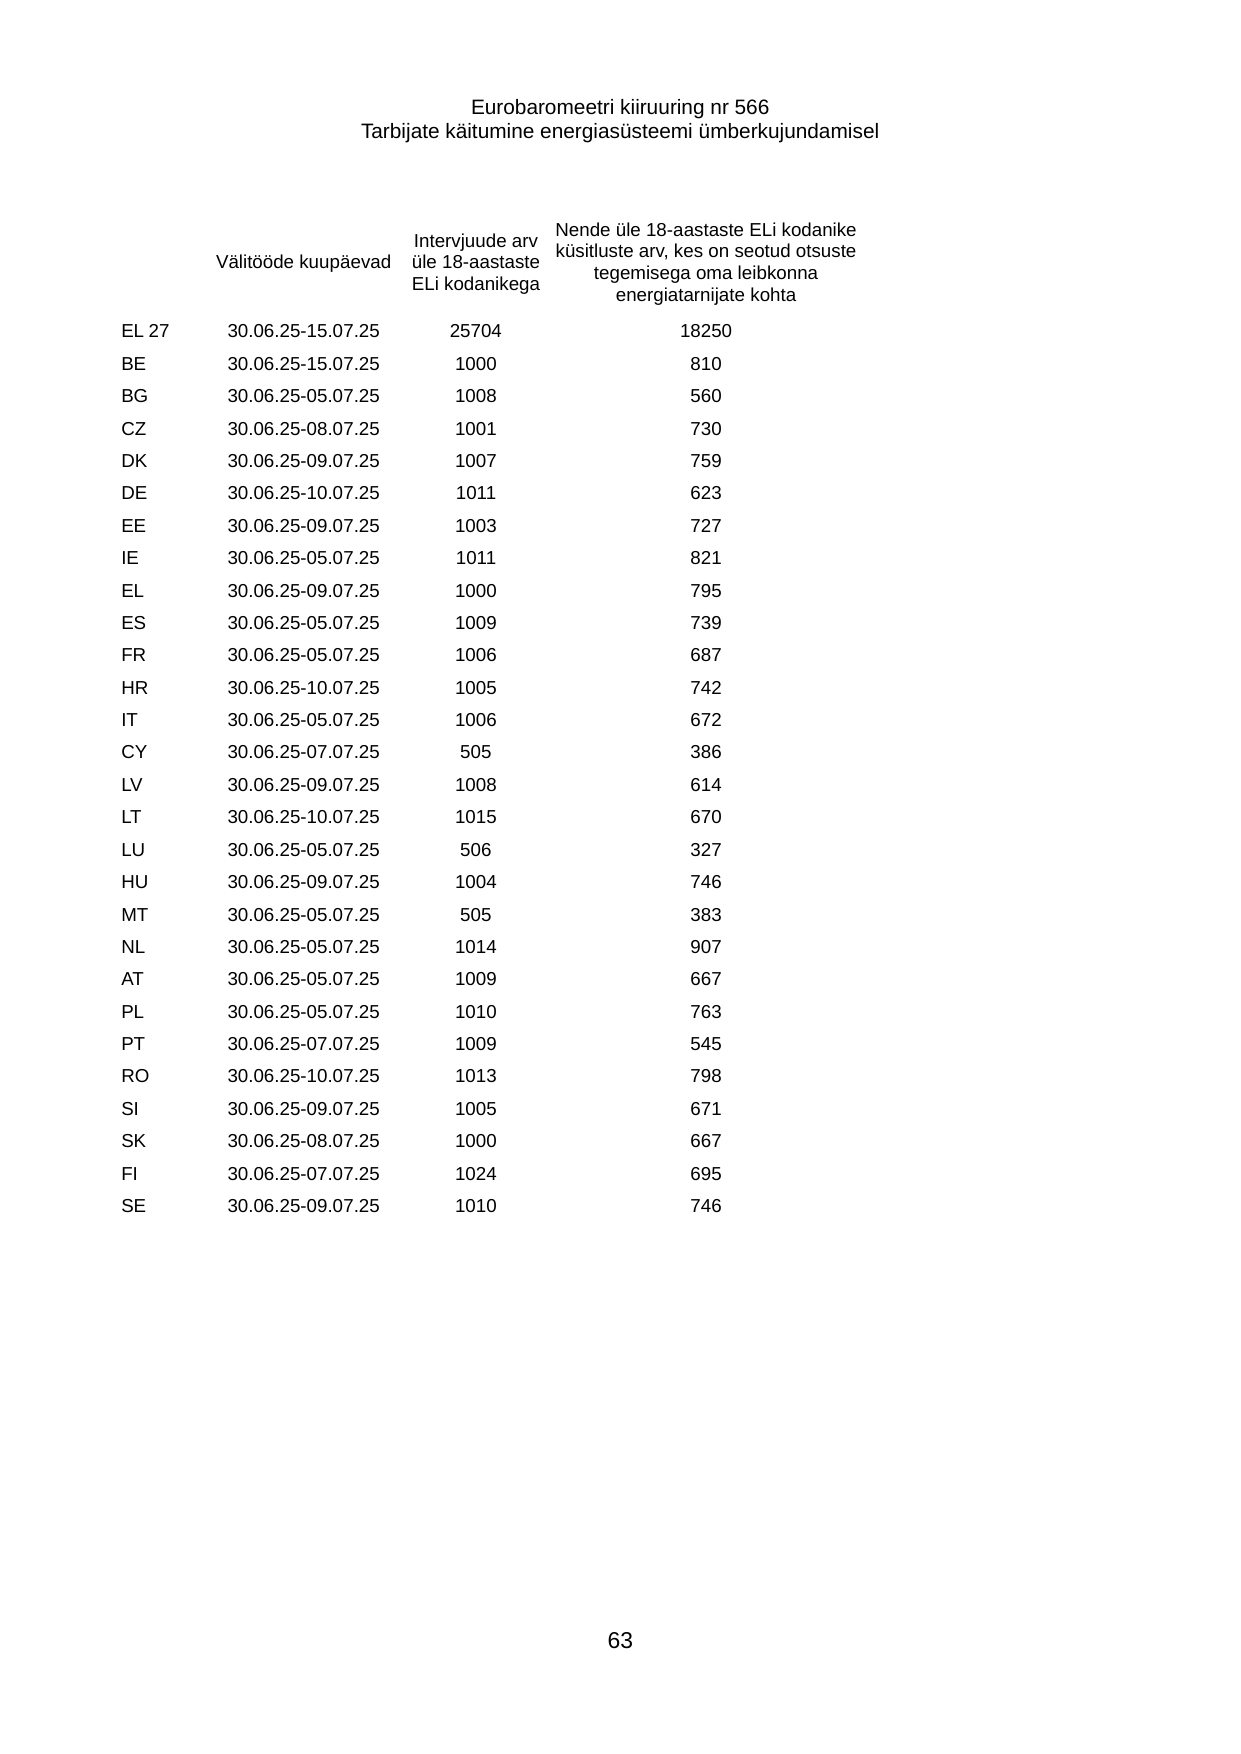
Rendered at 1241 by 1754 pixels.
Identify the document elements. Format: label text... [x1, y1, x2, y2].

table_cell 670 [545, 801, 866, 833]
table_cell LT [118, 801, 201, 833]
table_cell 30.06.25-05.07.25 [201, 930, 406, 963]
table_cell EL [118, 574, 201, 606]
table_cell 30.06.25-10.07.25 [201, 801, 406, 833]
table_cell 695 [545, 1157, 866, 1189]
table_cell 30.06.25-05.07.25 [201, 995, 406, 1027]
table_cell 1008 [406, 768, 545, 801]
table_cell 623 [545, 477, 866, 509]
table_cell 1009 [406, 1028, 545, 1060]
table_cell 1014 [406, 930, 545, 963]
table_cell 327 [545, 833, 866, 866]
table_cell NL [118, 930, 201, 963]
table_cell 810 [545, 347, 866, 379]
table_header Välitööde kuupäevad [201, 209, 406, 315]
table_cell 505 [406, 736, 545, 768]
table_cell BG [118, 380, 201, 412]
table_cell 907 [545, 930, 866, 963]
table_cell 30.06.25-08.07.25 [201, 1125, 406, 1157]
table_cell 1009 [406, 606, 545, 639]
table_cell EL 27 [118, 315, 201, 347]
table_header [118, 209, 201, 315]
table_cell 30.06.25-05.07.25 [201, 898, 406, 930]
table_cell 671 [545, 1092, 866, 1125]
table_cell 739 [545, 606, 866, 639]
table_cell 730 [545, 412, 866, 444]
table_cell 30.06.25-09.07.25 [201, 1190, 406, 1222]
table_cell 1003 [406, 509, 545, 542]
table_cell 763 [545, 995, 866, 1027]
table_cell DK [118, 444, 201, 477]
table_cell MT [118, 898, 201, 930]
table_cell 506 [406, 833, 545, 866]
table_cell 30.06.25-08.07.25 [201, 412, 406, 444]
table_cell 30.06.25-05.07.25 [201, 704, 406, 736]
table_cell 1004 [406, 866, 545, 898]
table_cell 30.06.25-09.07.25 [201, 768, 406, 801]
table_cell IE [118, 542, 201, 574]
table_cell 1011 [406, 542, 545, 574]
table_cell 30.06.25-09.07.25 [201, 1092, 406, 1125]
table_cell IT [118, 704, 201, 736]
table_cell 1007 [406, 444, 545, 477]
table_cell 1000 [406, 1125, 545, 1157]
table_cell 821 [545, 542, 866, 574]
table_cell 746 [545, 1190, 866, 1222]
table_cell 1008 [406, 380, 545, 412]
table_cell 759 [545, 444, 866, 477]
table_cell AT [118, 963, 201, 995]
table_cell 798 [545, 1060, 866, 1092]
table_cell ES [118, 606, 201, 639]
table_cell 25704 [406, 315, 545, 347]
table_cell DE [118, 477, 201, 509]
table_cell 614 [545, 768, 866, 801]
table_cell 1006 [406, 639, 545, 671]
table_cell 30.06.25-05.07.25 [201, 639, 406, 671]
table_cell 1010 [406, 995, 545, 1027]
table_cell SI [118, 1092, 201, 1125]
table_cell 1015 [406, 801, 545, 833]
table_cell 667 [545, 1125, 866, 1157]
table_cell EE [118, 509, 201, 542]
table_cell 30.06.25-10.07.25 [201, 671, 406, 703]
table_cell 30.06.25-07.07.25 [201, 1157, 406, 1189]
table_cell 30.06.25-15.07.25 [201, 315, 406, 347]
table_cell 1005 [406, 671, 545, 703]
table_cell 30.06.25-09.07.25 [201, 866, 406, 898]
table_cell 560 [545, 380, 866, 412]
table_header Nende üle 18-aastaste ELi kodanike küsitluste arv, kes on seotud otsuste tegemisega oma leibkonna energiatarnijate kohta [545, 209, 866, 315]
table_cell 18250 [545, 315, 866, 347]
table_cell 386 [545, 736, 866, 768]
table_cell 30.06.25-09.07.25 [201, 574, 406, 606]
table_cell 672 [545, 704, 866, 736]
table_cell 727 [545, 509, 866, 542]
table_cell FR [118, 639, 201, 671]
table_cell SE [118, 1190, 201, 1222]
table_cell 30.06.25-05.07.25 [201, 833, 406, 866]
table_cell 746 [545, 866, 866, 898]
table_cell SK [118, 1125, 201, 1157]
table_cell 687 [545, 639, 866, 671]
table_cell HU [118, 866, 201, 898]
table_cell 1000 [406, 347, 545, 379]
table_cell 30.06.25-05.07.25 [201, 606, 406, 639]
table_cell HR [118, 671, 201, 703]
table_cell PL [118, 995, 201, 1027]
table_cell 30.06.25-10.07.25 [201, 477, 406, 509]
table_cell 30.06.25-09.07.25 [201, 444, 406, 477]
table_cell 30.06.25-07.07.25 [201, 736, 406, 768]
table_cell CY [118, 736, 201, 768]
table_cell 30.06.25-05.07.25 [201, 380, 406, 412]
table_cell 1010 [406, 1190, 545, 1222]
table_cell 742 [545, 671, 866, 703]
table_cell BE [118, 347, 201, 379]
table_cell 30.06.25-15.07.25 [201, 347, 406, 379]
table_cell 30.06.25-07.07.25 [201, 1028, 406, 1060]
table_cell 30.06.25-09.07.25 [201, 509, 406, 542]
table_cell PT [118, 1028, 201, 1060]
table_cell 30.06.25-05.07.25 [201, 963, 406, 995]
table_cell CZ [118, 412, 201, 444]
table_cell 1011 [406, 477, 545, 509]
table_cell 795 [545, 574, 866, 606]
table_cell 1013 [406, 1060, 545, 1092]
table_cell 1001 [406, 412, 545, 444]
table_cell FI [118, 1157, 201, 1189]
table_cell RO [118, 1060, 201, 1092]
table_cell 1000 [406, 574, 545, 606]
table_cell 1005 [406, 1092, 545, 1125]
table_cell 30.06.25-05.07.25 [201, 542, 406, 574]
table_cell 1006 [406, 704, 545, 736]
table_cell 383 [545, 898, 866, 930]
table_cell 30.06.25-10.07.25 [201, 1060, 406, 1092]
table_cell 505 [406, 898, 545, 930]
table_cell 1024 [406, 1157, 545, 1189]
table_cell 545 [545, 1028, 866, 1060]
table_cell 1009 [406, 963, 545, 995]
table_header Intervjuude arv üle 18-aastaste ELi kodanikega [406, 209, 545, 315]
table_cell LV [118, 768, 201, 801]
table_cell LU [118, 833, 201, 866]
table_cell 667 [545, 963, 866, 995]
